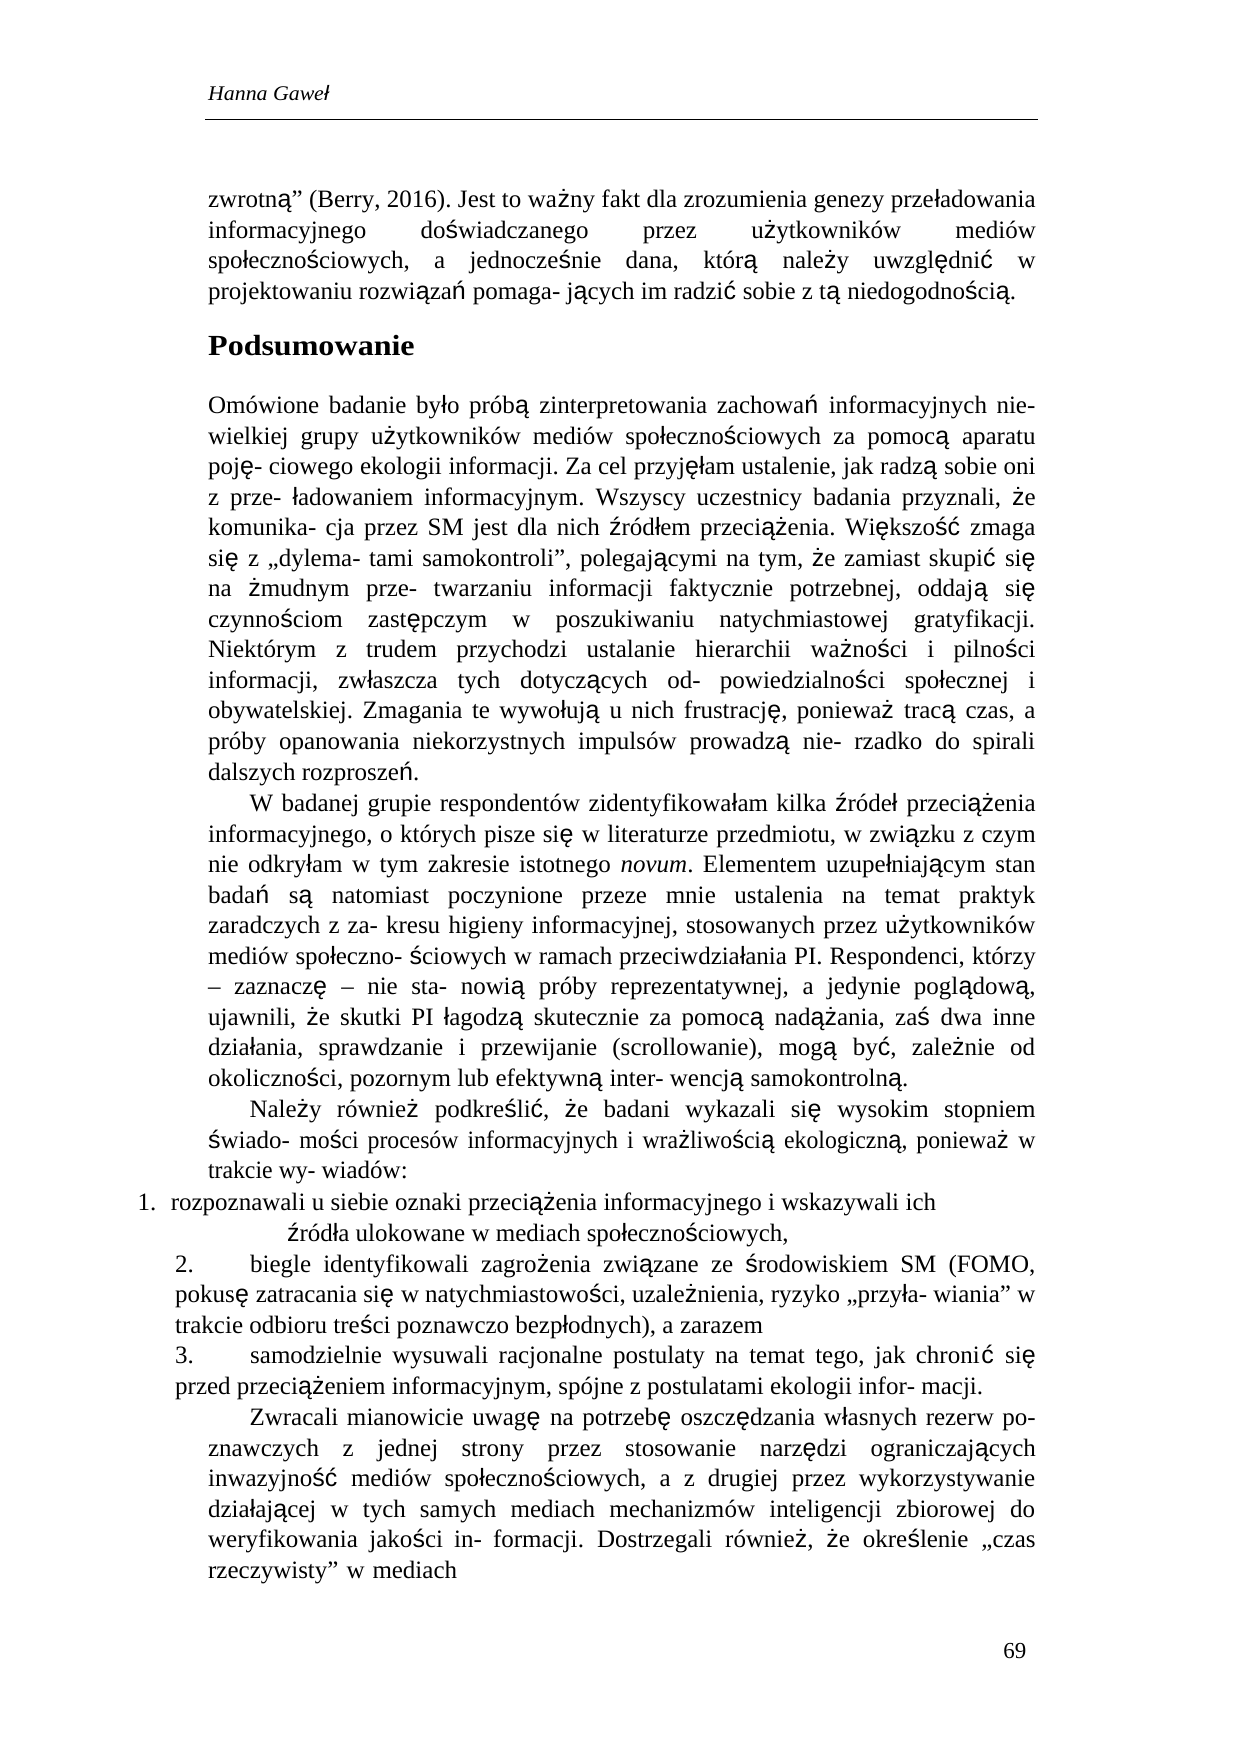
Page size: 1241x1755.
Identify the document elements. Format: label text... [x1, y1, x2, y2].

text Omówione badanie było próbą zinterpretowania zachowań informacyjnych nie- wielkiej grupy użytkowników mediów społecznościowych za pomocą aparatu poję- ciowego ekologii informacji. Za cel przyjęłam ustalenie, jak radzą sobie oni z prze- ładowaniem informacyjnym. Wszyscy uczestnicy badania przyznali, że komunika- cja przez SM jest dla nich źródłem przeciążenia. Większość zmaga się z „dylema- tami samokontroli”, polegającymi na tym, że zamiast skupić się na żmudnym prze- twarzaniu informacji faktycznie potrzebnej, oddają się czynnościom zastępczym w poszukiwaniu natychmiastowej gratyfikacji. Niektórym z trudem przychodzi ustalanie hierarchii ważności i pilności informacji, zwłaszcza tych dotyczących od- powiedzialności społecznej i obywatelskiej. Zmagania te wywołują u nich frustrację, ponieważ tracą czas, a próby opanowania niekorzystnych impulsów prowadzą nie- rzadko do spirali dalszych rozproszeń. [208, 390, 1036, 785]
list biegle identyfikowali zagrożenia związane ze środowiskiem SM (FOMO, pokusę zatracania się w natychmiastowości, uzależnienia, ryzyko „przyła- wiania” w trakcie odbioru treści poznawczo bezpłodnych), a zarazem [175, 1249, 1036, 1339]
list samodzielnie wysuwali racjonalne postulaty na temat tego, jak chronić się przed przeciążeniem informacyjnym, spójne z postulatami ekologii infor- macji. [175, 1341, 1036, 1400]
list rozpoznawali u siebie oznaki przeciążenia informacyjnego i wskazywali ich [137, 1186, 1241, 1215]
text źródła ulokowane w mediach społecznościowych, [287, 1217, 1241, 1246]
text Hanna Gaweł [208, 81, 1241, 105]
text W badanej grupie respondentów zidentyfikowałam kilka źródeł przeciążenia informacyjnego, o których pisze się w literaturze przedmiotu, w związku z czym nie odkryłam w tym zakresie istotnego novum. Elementem uzupełniającym stan badań są natomiast poczynione przeze mnie ustalenia na temat praktyk zaradczych z za- kresu higieny informacyjnej, stosowanych przez użytkowników mediów społeczno- ściowych w ramach przeciwdziałania PI. Respondenci, którzy – zaznaczę – nie sta- nowią próby reprezentatywnej, a jedynie poglądową, ujawnili, że skutki PI łagodzą skutecznie za pomocą nadążania, zaś dwa inne działania, sprawdzanie i przewijanie (scrollowanie), mogą być, zależnie od okoliczności, pozornym lub efektywną inter- wencją samokontrolną. [208, 788, 1036, 1092]
text Zwracali mianowicie uwagę na potrzebę oszczędzania własnych rezerw po- znawczych z jednej strony przez stosowanie narzędzi ograniczających inwazyjność mediów społecznościowych, a z drugiej przez wykorzystywanie działającej w tych samych mediach mechanizmów inteligencji zbiorowej do weryfikowania jakości in- formacji. Dostrzegali również, że określenie „czas rzeczywisty” w mediach [208, 1402, 1036, 1583]
subtitle Podsumowanie [208, 328, 1241, 362]
text zwrotną” (Berry, 2016). Jest to ważny fakt dla zrozumienia genezy przeładowania informacyjnego doświadczanego przez użytkowników mediów społecznościowych, a jednocześnie dana, którą należy uwzględnić w projektowaniu rozwiązań pomaga- jących im radzić sobie z tą niedogodnością. [208, 184, 1036, 305]
text Należy również podkreślić, że badani wykazali się wysokim stopniem świado- mości procesów informacyjnych i wrażliwością ekologiczną, ponieważ w trakcie wy- wiadów: [208, 1094, 1036, 1184]
